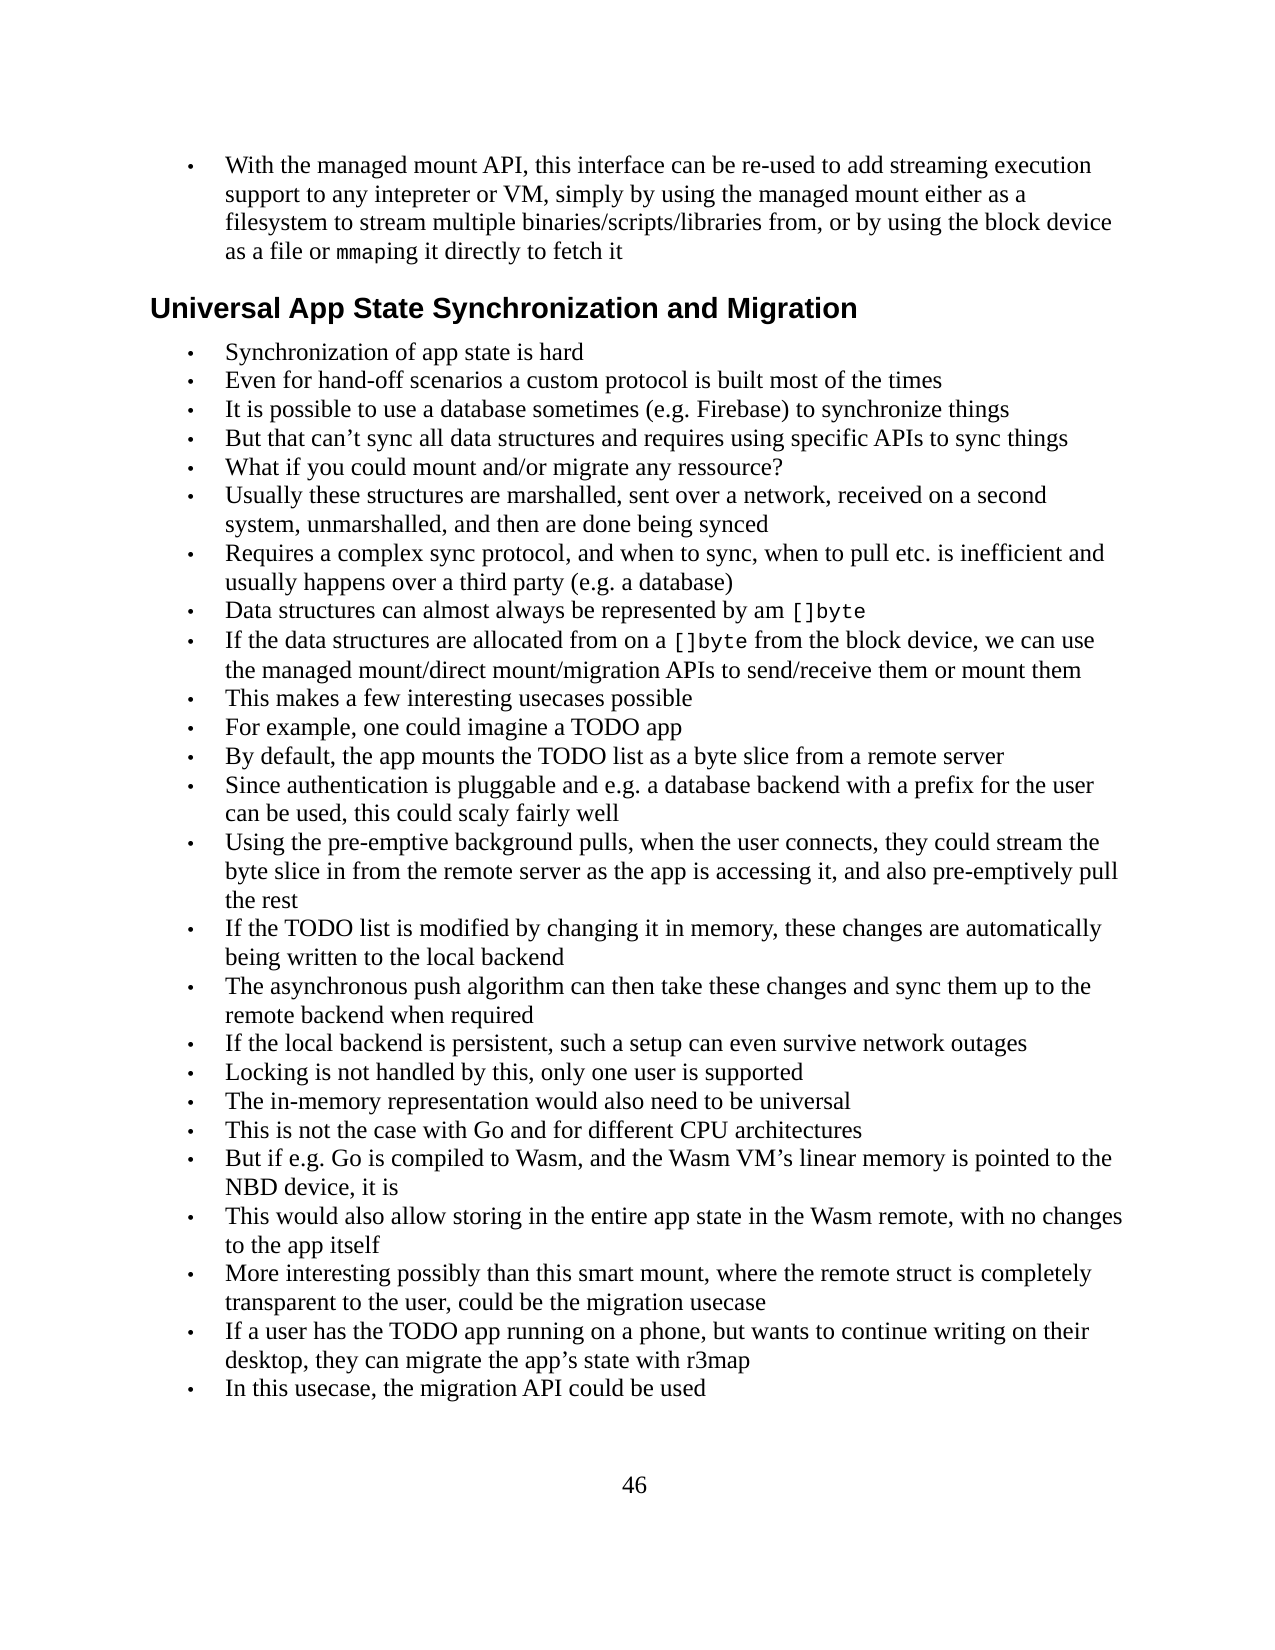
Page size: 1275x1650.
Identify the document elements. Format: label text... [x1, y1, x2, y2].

list By default, the app mounts the TODO list as a byte slice from a remote server [187, 741, 1125, 770]
list Locking is not handled by this, only one user is supported [187, 1057, 1125, 1086]
list For example, one could imagine a TODO app [187, 712, 1125, 741]
list More interesting possibly than this smart mount, where the remote struct is completely transparent to the user, could be the migration usecase [187, 1258, 1125, 1316]
list This makes a few interesting usecases possible [187, 683, 1125, 712]
list Synchronization of app state is hard [187, 337, 1125, 366]
list Data structures can almost always be represented by am []byte [187, 596, 1125, 625]
list Using the pre-emptive background pulls, when the user connects, they could stream the byte slice in from the remote server as the app is accessing it, and also pre-emptively pull the rest [187, 827, 1125, 913]
list Usually these structures are marshalled, sent over a network, received on a second system, unmarshalled, and then are done being synced [187, 481, 1125, 538]
list In this usecase, the migration API could be used [187, 1373, 1125, 1402]
list This would also allow storing in the entire app state in the Wasm remote, with no changes to the app itself [187, 1201, 1125, 1258]
list What if you could mount and/or migrate any ressource? [187, 452, 1125, 481]
list Even for hand-off scenarios a custom protocol is built most of the times [187, 366, 1125, 394]
list If the TODO list is modified by changing it in memory, these changes are automatically being written to the local backend [187, 913, 1125, 971]
list But if e.g. Go is compiled to Wasm, and the Wasm VM’s linear memory is pointed to the NBD device, it is [187, 1143, 1125, 1201]
list This is not the case with Go and for different CPU architectures [187, 1115, 1125, 1143]
list If the data structures are allocated from on a []byte from the block device, we can use the managed mount/direct mount/migration APIs to send/receive them or mount them [187, 625, 1125, 683]
subtitle Universal App State Synchronization and Migration [150, 291, 1125, 324]
list Requires a complex sync protocol, and when to sync, when to pull etc. is inefficient and usually happens over a third party (e.g. a database) [187, 538, 1125, 596]
list The in-memory representation would also need to be universal [187, 1086, 1125, 1115]
list But that can’t sync all data structures and requires using specific APIs to sync things [187, 423, 1125, 452]
list The asynchronous push algorithm can then take these changes and sync them up to the remote backend when required [187, 971, 1125, 1028]
list It is possible to use a database sometimes (e.g. Firebase) to synchronize things [187, 394, 1125, 423]
list With the managed mount API, this interface can be re-used to add streaming execution support to any intepreter or VM, simply by using the managed mount either as a filesystem to stream multiple binaries/scripts/libraries from, or by using the block device as a file or mmaping it directly to fetch it [187, 150, 1125, 266]
list If the local backend is persistent, such a setup can even survive network outages [187, 1028, 1125, 1057]
list Since authentication is pluggable and e.g. a database backend with a prefix for the user can be used, this could scaly fairly well [187, 770, 1125, 827]
list If a user has the TODO app running on a phone, but wants to continue writing on their desktop, they can migrate the app’s state with r3map [187, 1316, 1125, 1373]
